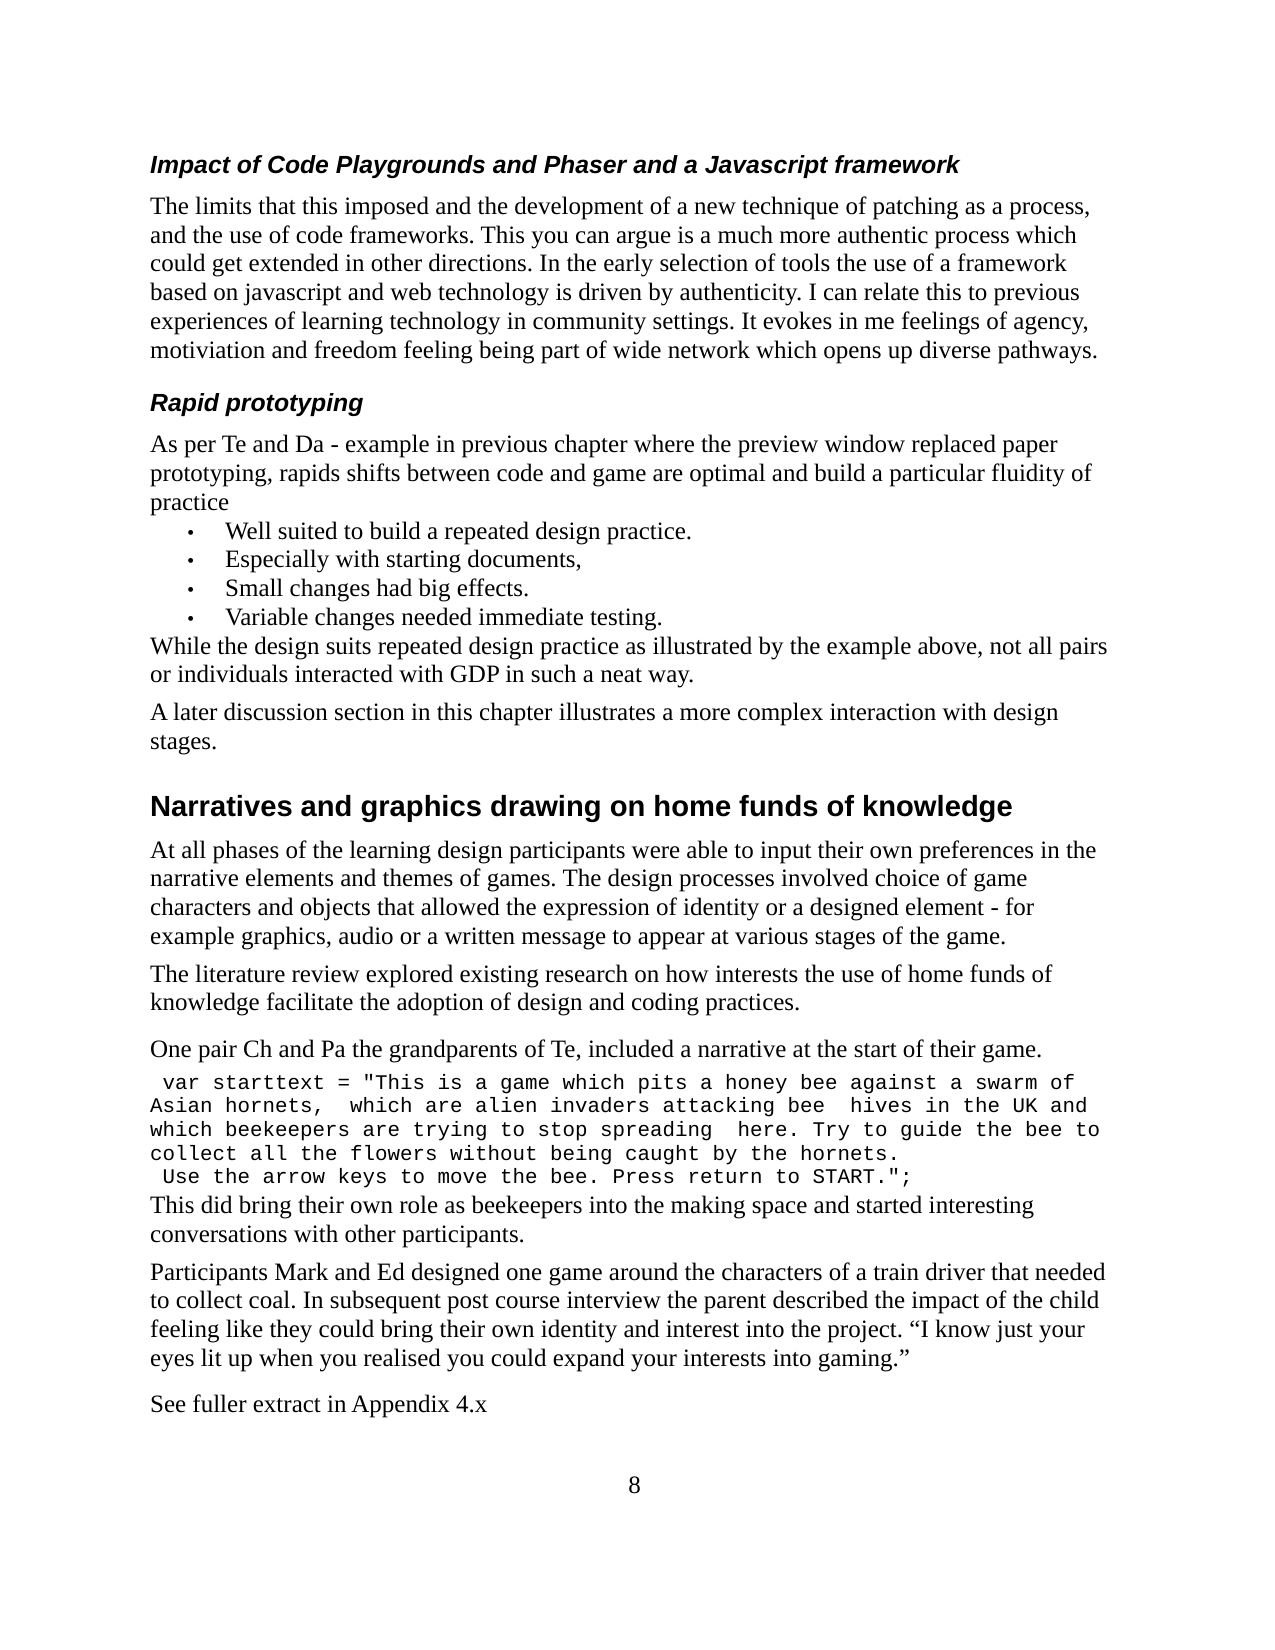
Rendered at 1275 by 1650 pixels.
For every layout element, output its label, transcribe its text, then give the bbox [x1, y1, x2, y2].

list Variable changes needed immediate testing. [187, 602, 1125, 631]
text This did bring their own role as beekeepers into the making space and started interesting conversations with other participants. [150, 1190, 1125, 1248]
text One pair Ch and Pa the grandparents of Te, included a narrative at the start of their game. [150, 1034, 1125, 1063]
subtitle Impact of Code Playgrounds and Phaser and a Javascript framework [150, 150, 1125, 178]
text var starttext = "This is a game which pits a honey bee against a swarm of Asian hornets, which are alien invaders attacking bee hives in the UK and which beekeepers are trying to stop spreading here. Try to guide the bee to collect all the flowers without being caught by the hornets. [150, 1072, 1125, 1166]
text As per Te and Da - example in previous chapter where the preview window replaced paper prototyping, rapids shifts between code and game are optimal and build a particular fluidity of practice [150, 429, 1125, 516]
list Small changes had big effects. [187, 573, 1125, 602]
text While the design suits repeated design practice as illustrated by the example above, not all pairs or individuals interacted with GDP in such a neat way. [150, 631, 1125, 688]
text The limits that this imposed and the development of a new technique of patching as a process, and the use of code frameworks. This you can argue is a much more authentic process which could get extended in other directions. In the early selection of tools the use of a framework based on javascript and web technology is driven by authenticity. I can relate this to previous experiences of learning technology in community settings. It evokes in me feelings of agency, motiviation and freedom feeling being part of wide network which opens up diverse pathways. [150, 191, 1125, 363]
text See fuller extract in Appendix 4.x [150, 1389, 1125, 1418]
text At all phases of the learning design participants were able to input their own preferences in the narrative elements and themes of games. The design processes involved choice of game characters and objects that allowed the expression of identity or a designed element - for example graphics, audio or a written message to appear at various stages of the game. [150, 835, 1125, 950]
text Participants Mark and Ed designed one game around the characters of a train driver that needed to collect coal. In subsequent post course interview the parent described the impact of the child feeling like they could bring their own identity and interest into the project. “I know just your eyes lit up when you realised you could expand your interests into gaming.” [150, 1257, 1125, 1372]
text A later discussion section in this chapter illustrates a more complex interaction with design stages. [150, 697, 1125, 755]
list Well suited to build a repeated design practice. [187, 516, 1125, 544]
subtitle Narratives and graphics drawing on home funds of knowledge [150, 789, 1125, 822]
subtitle Rapid prototyping [150, 388, 1125, 417]
list Especially with starting documents, [187, 544, 1125, 573]
text Use the arrow keys to move the bee. Press return to START."; [150, 1166, 1125, 1190]
text The literature review explored existing research on how interests the use of home funds of knowledge facilitate the adoption of design and coding practices. [150, 959, 1125, 1016]
